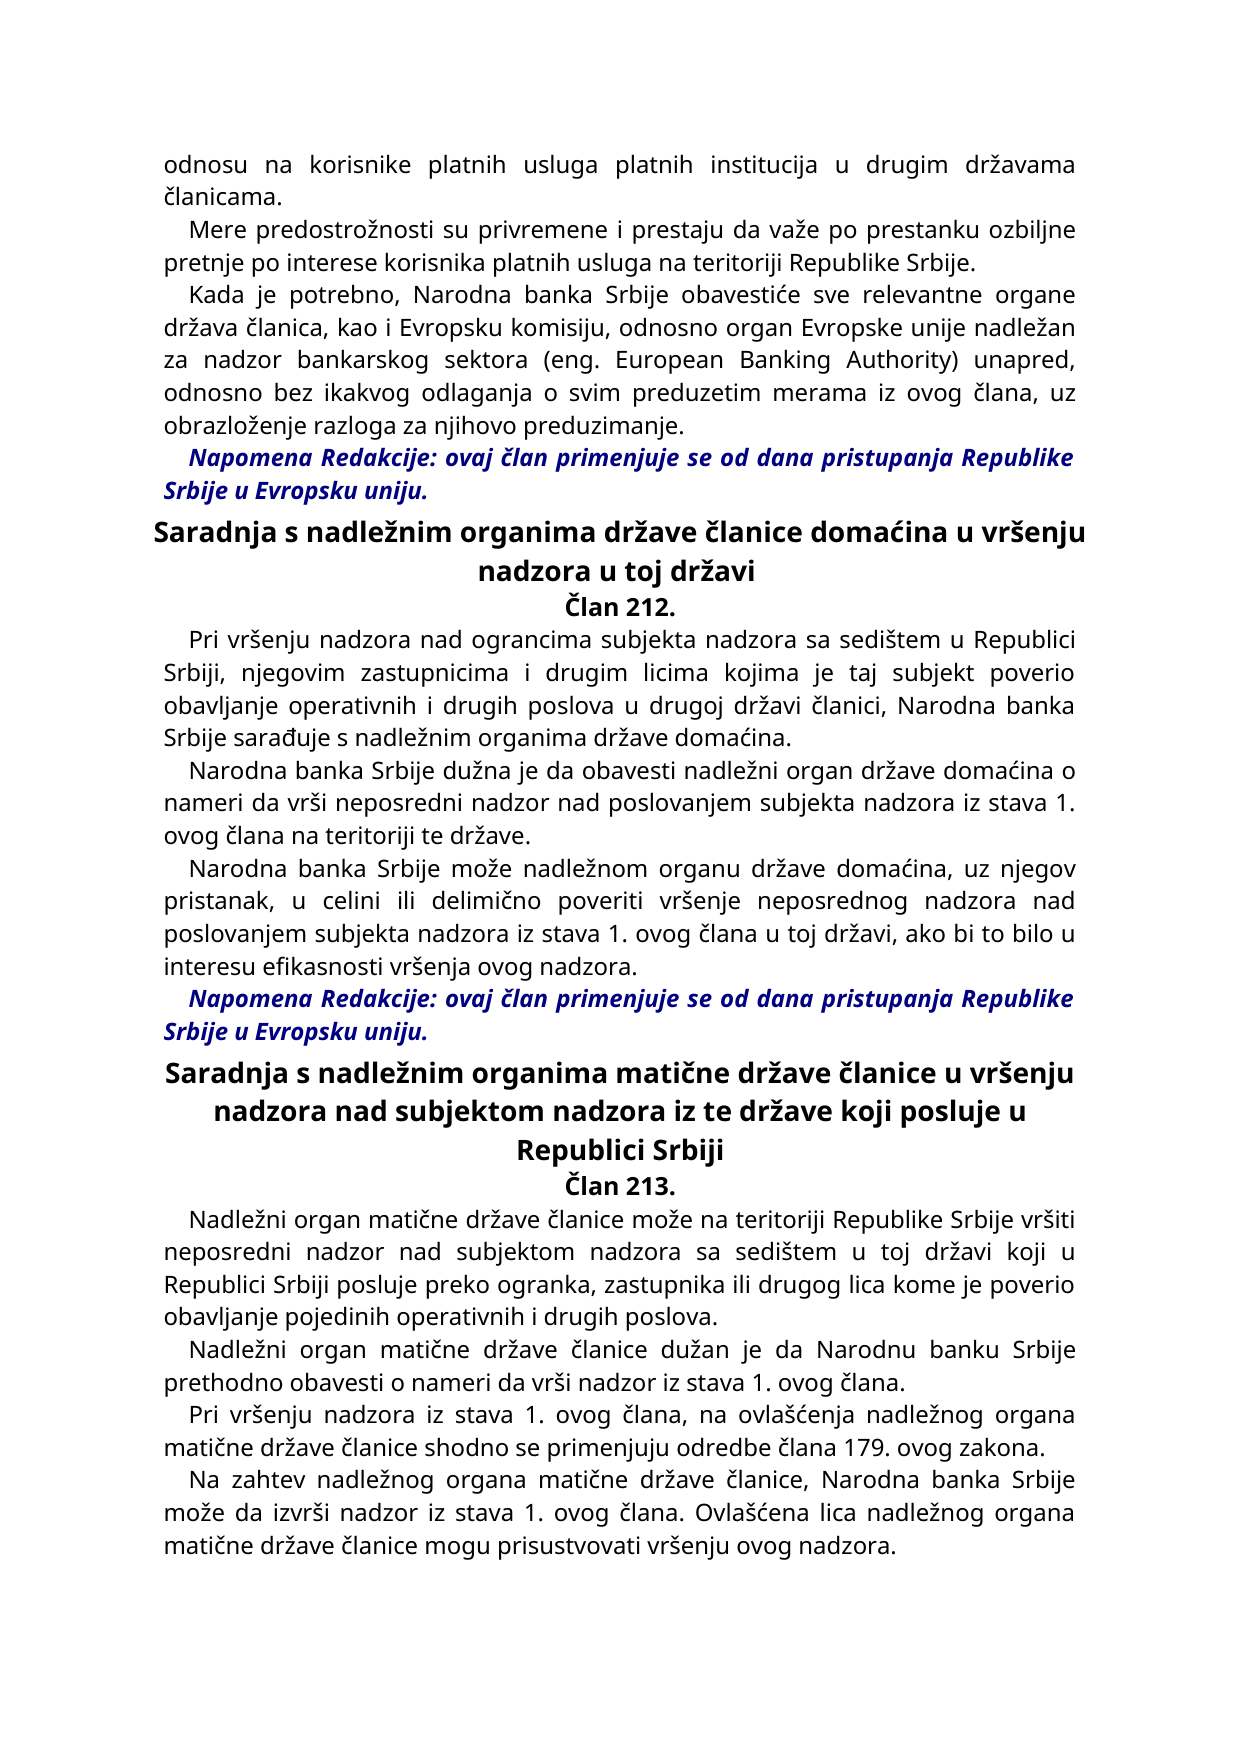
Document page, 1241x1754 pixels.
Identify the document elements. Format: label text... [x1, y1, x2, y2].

text Mere predostrožnosti su privremene i prestaju da važe po prestanku ozbiljne pretnje po interese korisnika platnih usluga na teritoriji Republike Srbije. [163, 213, 1077, 278]
text Član 212. [148, 589, 1093, 623]
text Kada je potrebno, Narodna banka Srbije obavestiće sve relevantne organe država članica, kao i Evropsku komisiju, odnosno organ Evropske unije nadležan za nadzor bankarskog sektora (eng. European Banking Authority) unapred, odnosno bez ikakvog odlaganja o svim preduzetim merama iz ovog člana, uz obrazloženje razloga za njihovo preduzimanje. [163, 278, 1077, 441]
text Napomena Redakcije: ovaj član primenjuje se od dana pristupanja Republike Srbije u Evropsku uniju. [163, 441, 1077, 506]
text Narodna banka Srbije može nadležnom organu države domaćina, uz njegov pristanak, u celini ili delimično poveriti vršenje neposrednog nadzora nad poslovanjem subjekta nadzora iz stava 1. ovog člana u toj državi, ako bi to bilo u interesu efikasnosti vršenja ovog nadzora. [163, 851, 1077, 982]
text Pri vršenju nadzora iz stava 1. ovog člana, na ovlašćenja nadležnog organa matične države članice shodno se primenjuju odredbe člana 179. ovog zakona. [163, 1398, 1077, 1463]
text Saradnja s nadležnim organima matične države članice u vršenju nadzora nad subjektom nadzora iz te države koji posluje u Republici Srbiji [148, 1053, 1093, 1168]
text Nadležni organ matične države članice dužan je da Narodnu banku Srbije prethodno obavesti o nameri da vrši nadzor iz stava 1. ovog člana. [163, 1333, 1077, 1398]
text Saradnja s nadležnim organima države članice domaćina u vršenju nadzora u toj državi [148, 512, 1093, 589]
text Nadležni organ matične države članice može na teritoriji Republike Srbije vršiti neposredni nadzor nad subjektom nadzora sa sedištem u toj državi koji u Republici Srbiji posluje preko ogranka, zastupnika ili drugog lica kome je poverio obavljanje pojedinih operativnih i drugih poslova. [163, 1202, 1077, 1333]
text Pri vršenju nadzora nad ograncima subjekta nadzora sa sedištem u Republici Srbiji, njegovim zastupnicima i drugim licima kojima je taj subjekt poverio obavljanje operativnih i drugih poslova u drugoj državi članici, Narodna banka Srbije sarađuje s nadležnim organima države domaćina. [163, 623, 1077, 754]
text Na zahtev nadležnog organa matične države članice, Narodna banka Srbije može da izvrši nadzor iz stava 1. ovog člana. Ovlašćena lica nadležnog organa matične države članice mogu prisustvovati vršenju ovog nadzora. [163, 1463, 1077, 1561]
text Narodna banka Srbije dužna je da obavesti nadležni organ države domaćina o nameri da vrši neposredni nadzor nad poslovanjem subjekta nadzora iz stava 1. ovog člana na teritoriji te države. [163, 754, 1077, 851]
text Napomena Redakcije: ovaj član primenjuje se od dana pristupanja Republike Srbije u Evropsku uniju. [163, 982, 1077, 1047]
text Član 213. [148, 1168, 1093, 1202]
text odnosu na korisnike platnih usluga platnih institucija u drugim državama članicama. [163, 148, 1077, 213]
